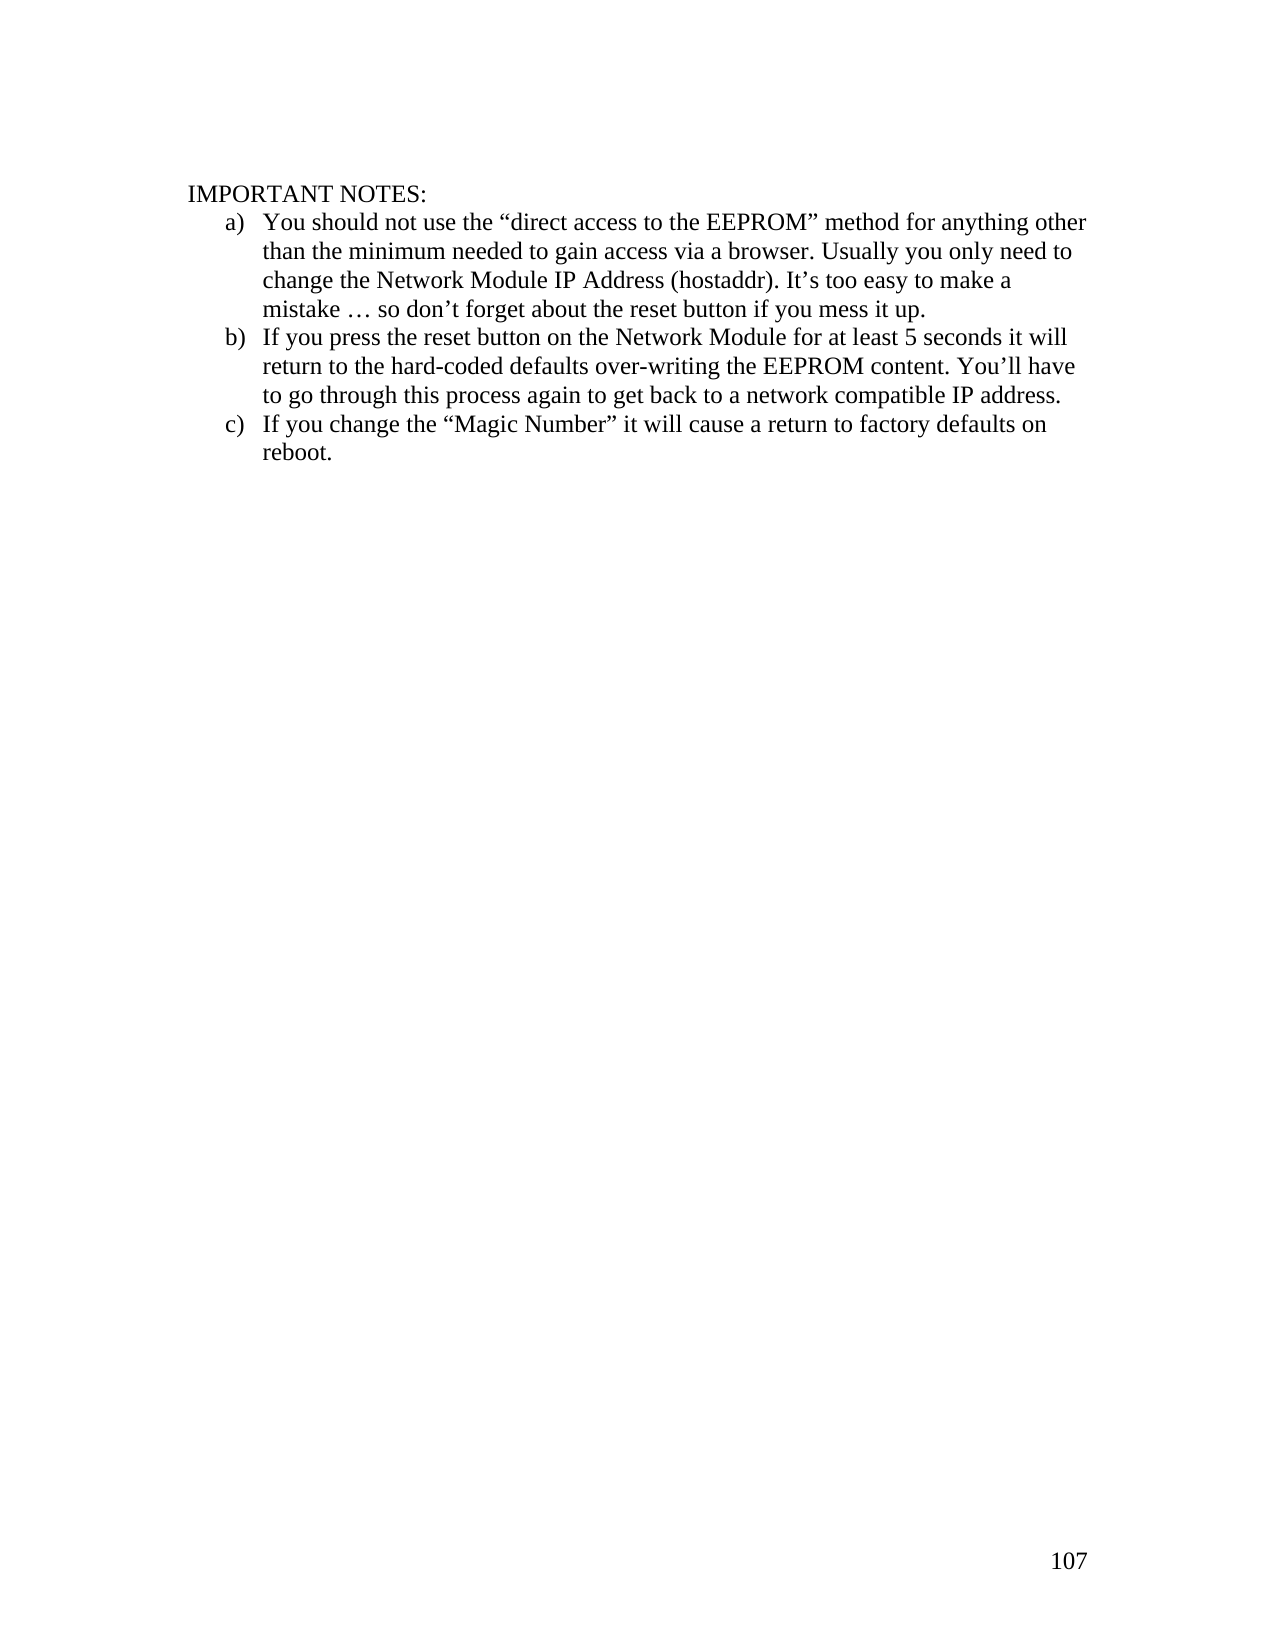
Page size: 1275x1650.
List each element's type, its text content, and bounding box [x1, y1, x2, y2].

list You should not use the “direct access to the EEPROM” method for anything other than the minimum needed to gain access via a browser. Usually you only need to change the Network Module IP Address (hostaddr). It’s too easy to make a mistake … so don’t forget about the reset button if you mess it up. [225, 207, 1087, 322]
list If you press the reset button on the Network Module for at least 5 seconds it will return to the hard-coded defaults over-writing the EEPROM content. You’ll have to go through this process again to get back to a network compatible IP address. [225, 322, 1087, 409]
list If you change the “Magic Number” it will cause a return to factory defaults on reboot. [225, 409, 1087, 466]
text IMPORTANT NOTES: [187, 179, 1087, 207]
